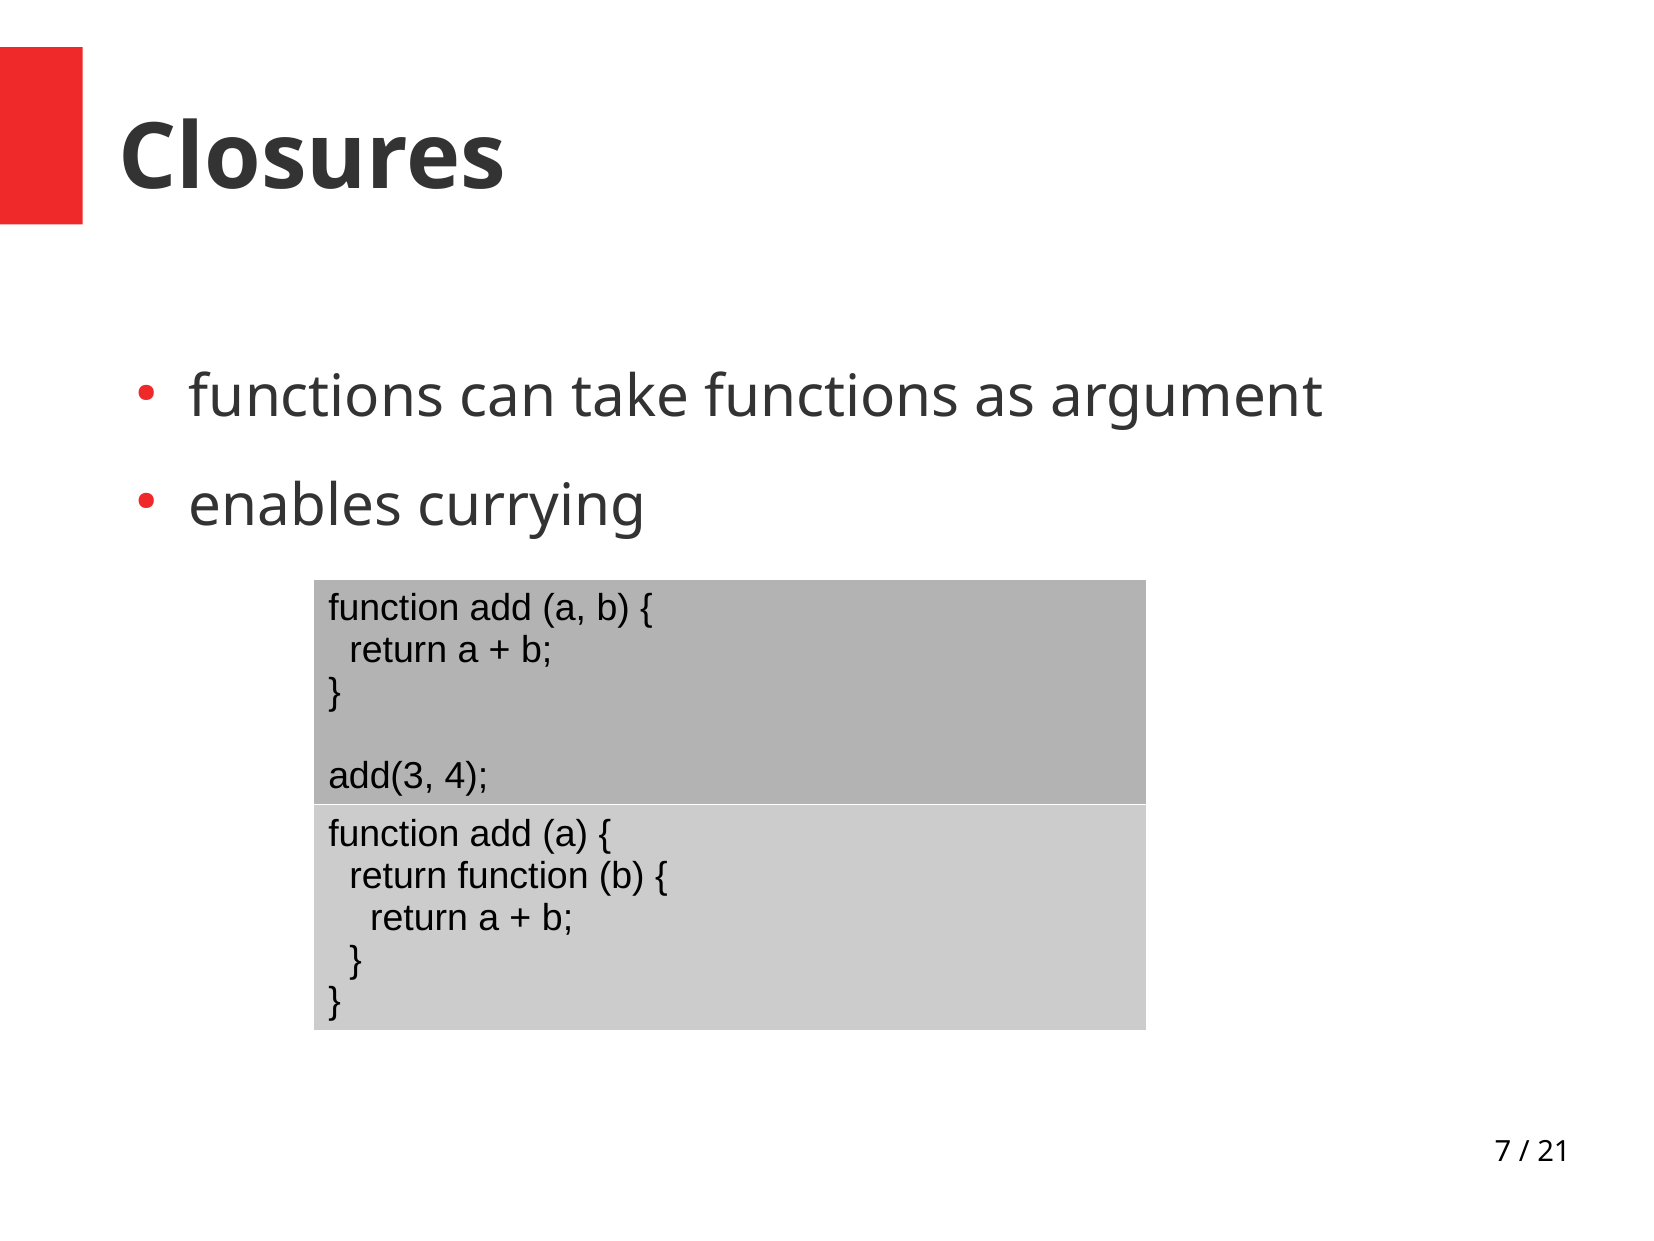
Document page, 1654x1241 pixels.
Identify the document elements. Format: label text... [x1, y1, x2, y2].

list functions can take functions as argument enables currying [118, 354, 1536, 1074]
table_cell function add (a) { return function (b) { return a + b; } } [314, 805, 1146, 1030]
table_header function add (a, b) { return a + b; } add(3, 4); [314, 580, 1146, 804]
title Closures [118, 49, 1571, 257]
